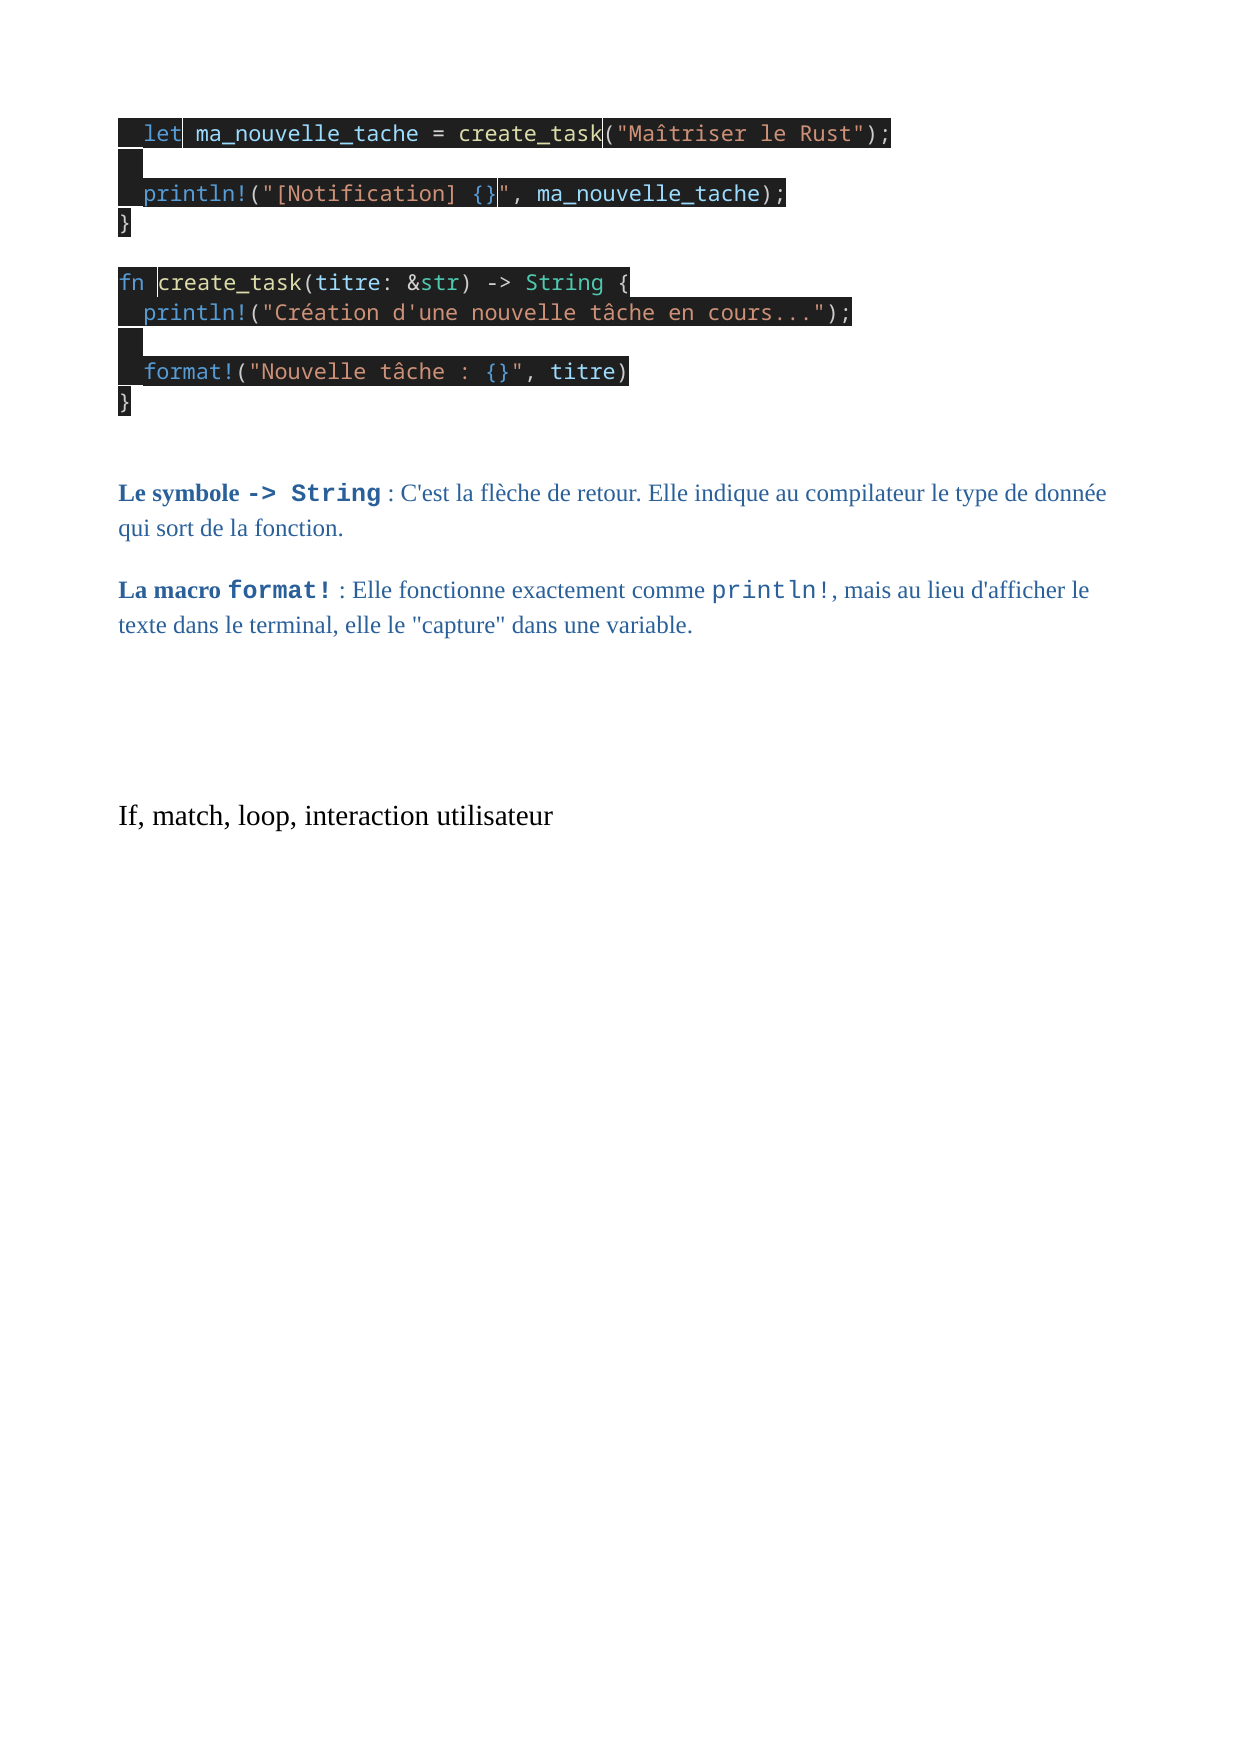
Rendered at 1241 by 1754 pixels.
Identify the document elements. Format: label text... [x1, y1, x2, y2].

subtitle 6 — Contrôle de flux [118, 735, 1122, 769]
text println!("[Notification] {}", ma_nouvelle_tache); [118, 178, 1122, 207]
text Le symbole -> String : C'est la flèche de retour. Elle indique au compilateur le type de donnée qui sort de la fonction. [118, 478, 1122, 542]
text format!("Nouvelle tâche : {}", titre) [118, 356, 1122, 386]
text If, match, loop, interaction utilisateur [118, 798, 1122, 832]
text La macro format! : Elle fonctionne exactement comme println!, mais au lieu d'afficher le texte dans le terminal, elle le "capture" dans une variable. [118, 575, 1122, 639]
text fn create_task(titre: &str) -> String { [118, 267, 1122, 297]
text } [118, 207, 1122, 237]
text println!("Création d'une nouvelle tâche en cours..."); [118, 297, 1122, 326]
text } [118, 386, 1122, 416]
text let ma_nouvelle_tache = create_task("Maîtriser le Rust"); [118, 118, 1122, 148]
